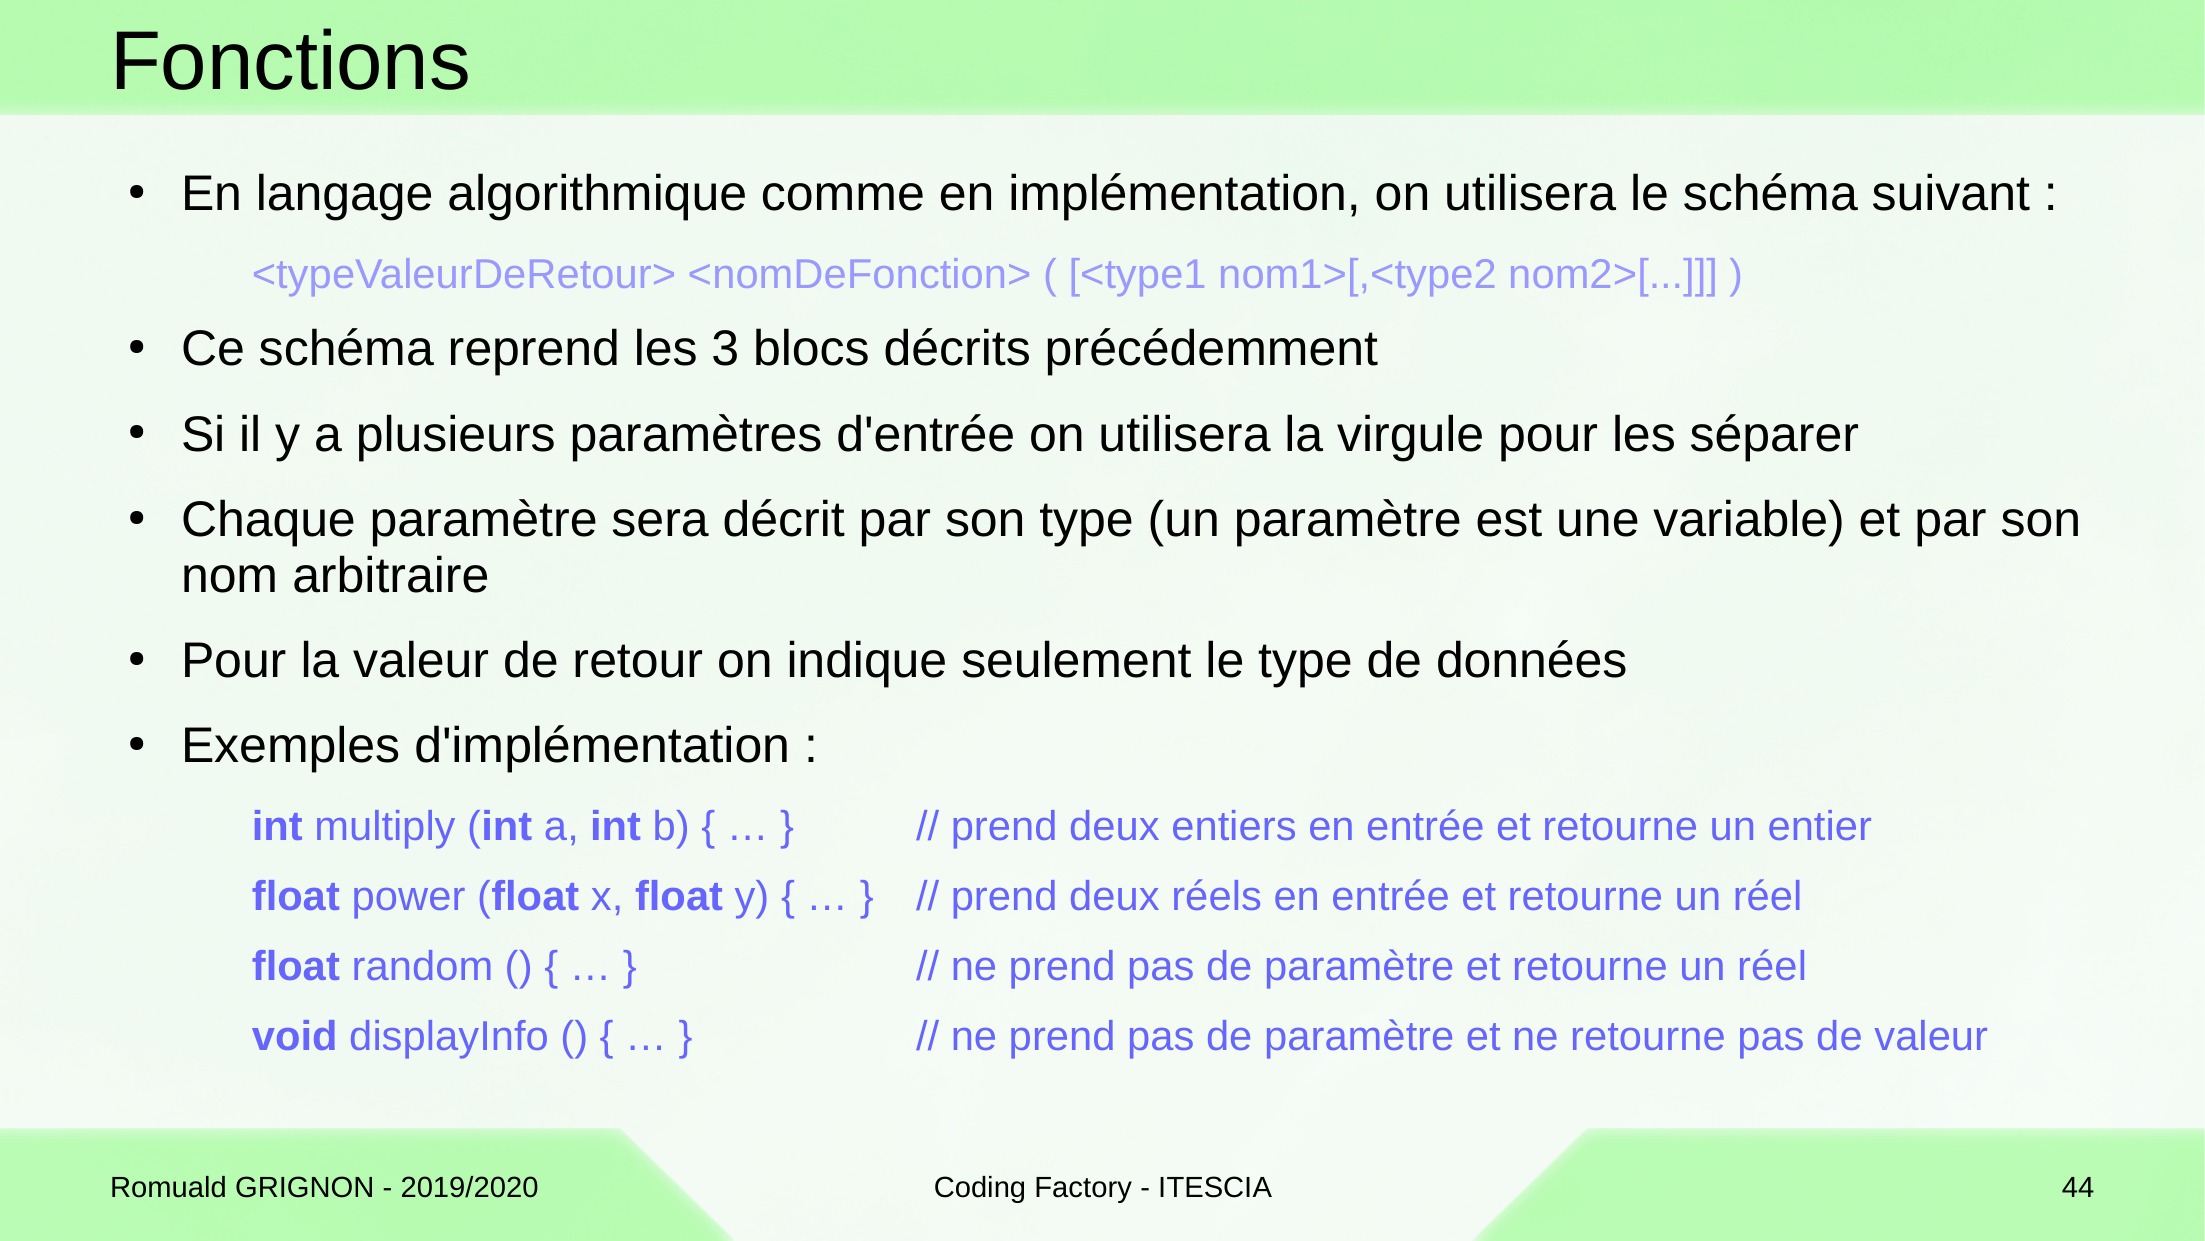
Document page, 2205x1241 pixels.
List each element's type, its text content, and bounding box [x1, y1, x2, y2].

list En langage algorithmique comme en implémentation, on utilisera le schéma suivant : <typeValeurDeRetour> <nomDeFonction> ( [<type1 nom1>[,<type2 nom2>[...]]] ) Ce schéma reprend les 3 blocs décrits précédemment Si il y a plusieurs paramètres d'entrée on utilisera la virgule pour les séparer Chaque paramètre sera décrit par son type (un paramètre est une variable) et par son nom arbitraire Pour la valeur de retour on indique seulement le type de données Exemples d'implémentation : int multiply (int a, int b) { … } // prend deux entiers en entrée et retourne un entier float power (float x, float y) { … } // prend deux réels en entrée et retourne un réel float random () { … } // ne prend pas de paramètre et retourne un réel void displayInfo () { … } // ne prend pas de paramètre et ne retourne pas de valeur [110, 236, 2095, 1065]
picture [0, 0, 2205, 1241]
title Fonctions [110, 49, 2095, 236]
